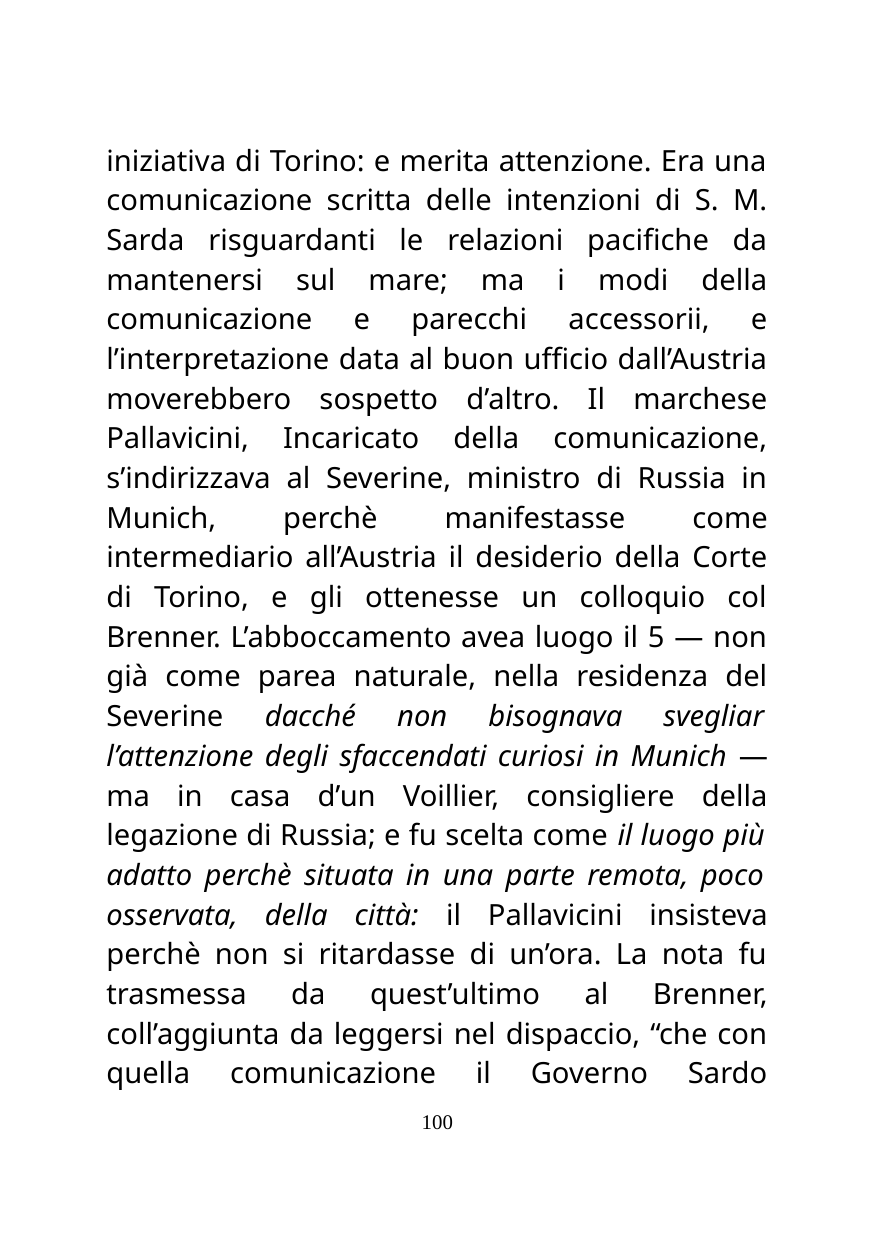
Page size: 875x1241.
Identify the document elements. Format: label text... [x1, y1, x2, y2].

text iniziativa di Torino: e merita attenzione. Era una comunicazione scritta delle intenzioni di S. M. Sarda risguardanti le relazioni pacifiche da mantenersi sul mare; ma i modi della comunicazione e parecchi accessorii, e l’interpretazione data al buon ufficio dall’Austria moverebbero sospetto d’altro. Il marchese Pallavicini, Incaricato della comunicazione, s’indirizzava al Severine, ministro di Russia in Munich, perchè manifestasse come intermediario all’Austria il desiderio della Corte di Torino, e gli ottenesse un colloquio col Brenner. L’abboccamento avea luogo il 5 — non già come parea naturale, nella residenza del Severine dacché non bisognava svegliar l’attenzione degli sfaccendati curiosi in Munich — ma in casa d’un Voillier, consigliere della legazione di Russia; e fu scelta come il luogo più adatto perchè situata in una parte remota, poco osservata, della città: il Pallavicini insisteva perchè non si ritardasse di un’ora. La nota fu trasmessa da quest’ultimo al Brenner, coll’aggiunta da leggersi nel dispaccio, “che con quella comunicazione il Governo Sardo [106, 140, 768, 1092]
